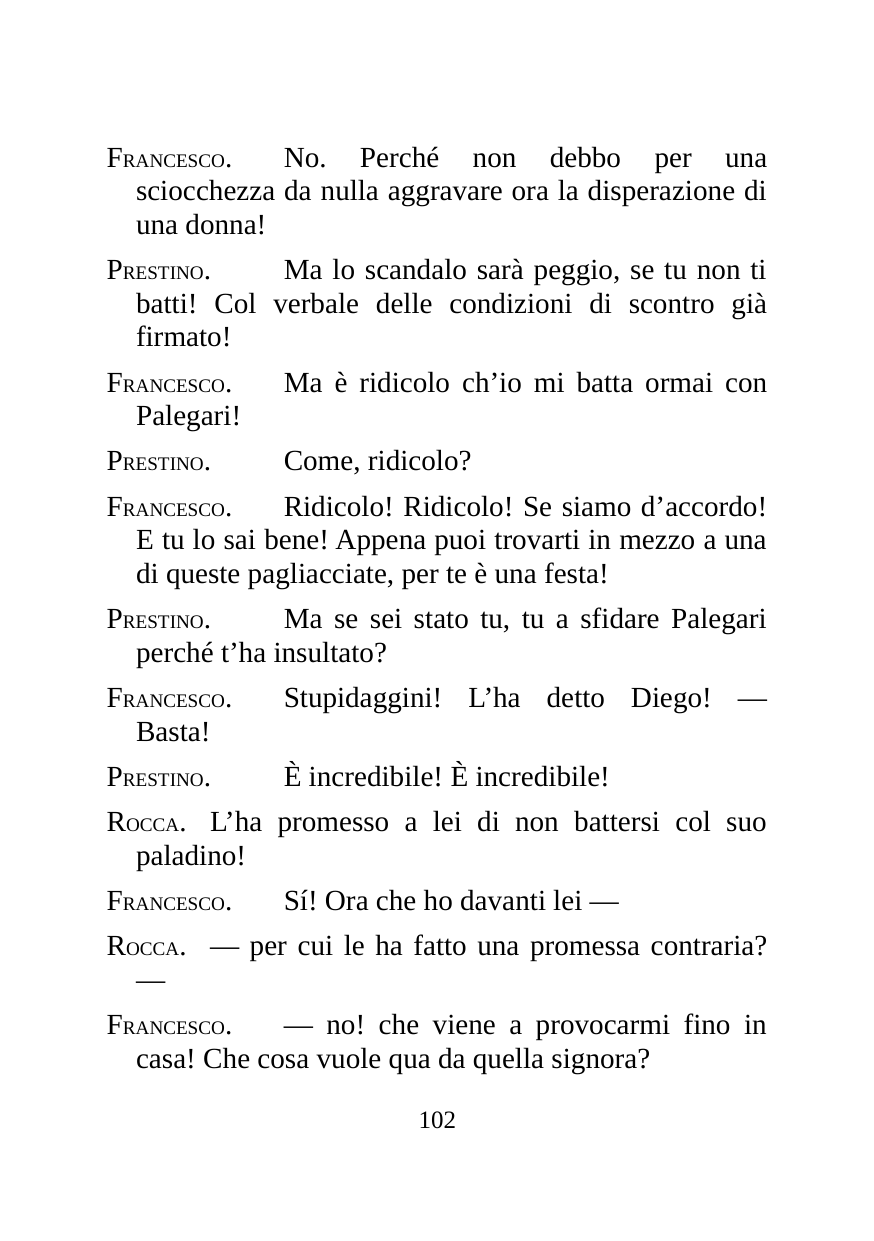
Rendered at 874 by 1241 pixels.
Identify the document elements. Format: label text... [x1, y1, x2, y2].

text Rocca. L’ha promesso a lei di non battersi col suo paladino! [106, 804, 768, 871]
text Francesco. — no! che viene a provocarmi fino in casa! Che cosa vuole qua da quella signora? [106, 1007, 768, 1074]
text Rocca. — per cui le ha fatto una promessa contraria? — [106, 928, 768, 996]
text Francesco. Ma è ridicolo ch’io mi batta ormai con Palegari! [106, 365, 768, 432]
text Prestino. Ma lo scandalo sarà peggio, se tu non ti batti! Col verbale delle condizioni di scontro già firmato! [106, 252, 768, 353]
text Prestino. Come, ridicolo? [106, 443, 768, 477]
text Francesco. Stupidaggini! L’ha detto Diego! — Basta! [106, 680, 768, 747]
text Francesco. Sí! Ora che ho davanti lei — [106, 883, 768, 917]
text Prestino. Ma se sei stato tu, tu a sfidare Palegari perché t’ha insultato? [106, 601, 768, 668]
text Francesco. No. Perché non debbo per una sciocchezza da nulla aggravare ora la disperazione di una donna! [106, 140, 768, 241]
text Francesco. Ridicolo! Ridicolo! Se siamo d’accordo! E tu lo sai bene! Appena puoi trovarti in mezzo a una di queste pagliacciate, per te è una festa! [106, 489, 768, 589]
text Prestino. È incredibile! È incredibile! [106, 759, 768, 792]
